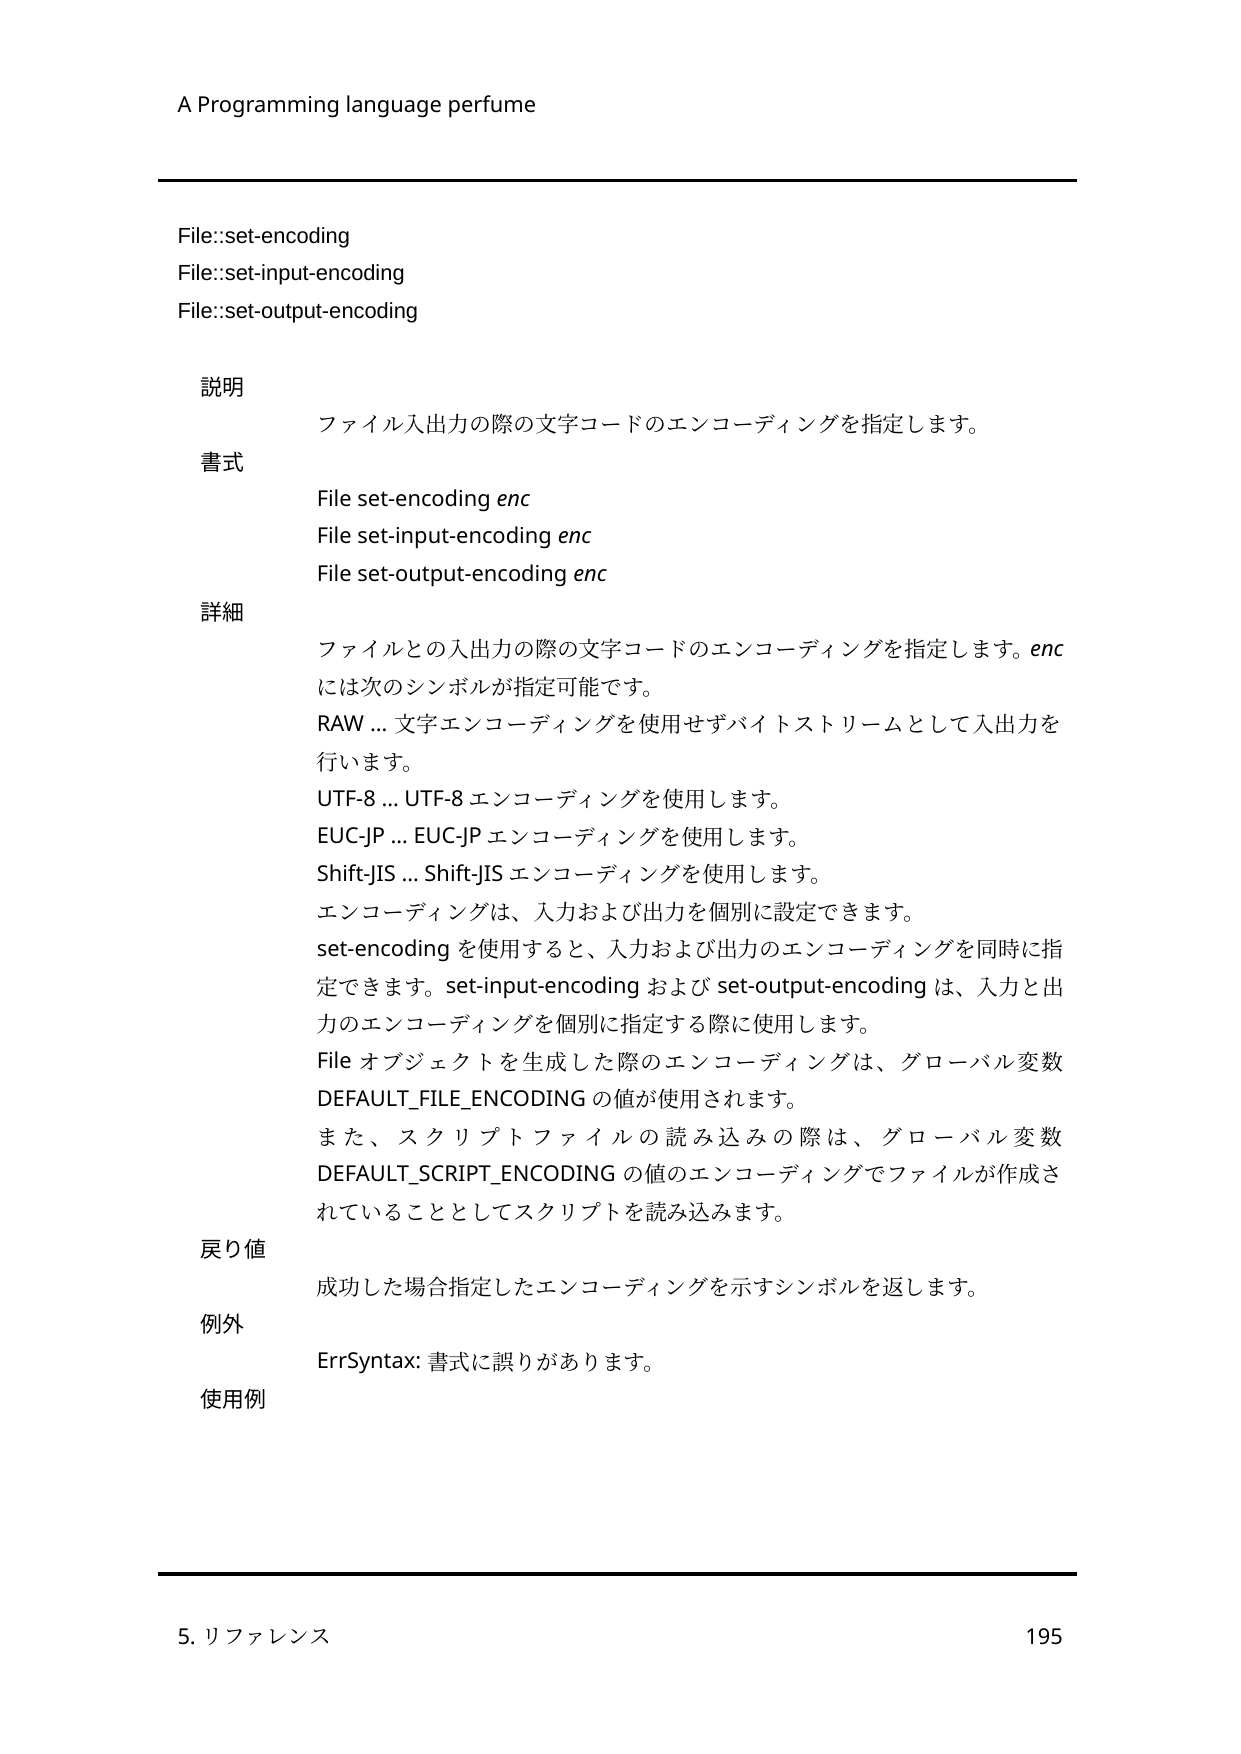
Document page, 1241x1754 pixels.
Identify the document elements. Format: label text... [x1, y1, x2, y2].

subtitle File::set-input-encoding [177, 254, 1063, 292]
table_header 説明 [200, 367, 317, 442]
table_cell 詳細 [200, 592, 317, 1229]
table_header ファイル入出力の際の文字コードのエンコーディングを指定します。 [317, 367, 1063, 442]
table_cell 成功した場合指定したエンコーディングを示すシンボルを返します。 [317, 1229, 1063, 1304]
table_cell ErrSyntax: 書式に誤りがあります。 [317, 1304, 1063, 1379]
subtitle File::set-output-encoding [177, 292, 1063, 329]
table_cell 戻り値 [200, 1229, 317, 1304]
subtitle File::set-encoding [177, 217, 1063, 254]
table_cell 書式 [200, 442, 317, 592]
table_cell ファイルとの入出力の際の文字コードのエンコーディングを指定します。enc には次のシンボルが指定可能です。 RAW … 文字エンコーディングを使用せずバイトストリームとして入出力を行います。 UTF-8 … UTF-8エンコーディングを使用します。 EUC-JP … EUC-JPエンコーディングを使用します。 Shift-JIS … Shift-JISエンコーディングを使用します。 エンコーディングは、入力および出力を個別に設定できます。 set-encoding を使用すると、入力および出力のエンコーディングを同時に指定できます。set-input-encoding および set-output-encoding は、入力と出力のエンコーディングを個別に指定する際に使用します。 Fileオブジェクトを生成した際のエンコーディングは、グローバル変数 DEFAULT_FILE_ENCODING の値が使用されます。 また、スクリプトファイルの読み込みの際は、グローバル変数 DEFAULT_SCRIPT_ENCODING の値のエンコーディングでファイルが作成されていることとしてスクリプトを読み込みます。 [317, 592, 1063, 1229]
table_cell 例外 [200, 1304, 317, 1379]
table_cell [317, 1379, 1063, 1454]
table_cell File set-encoding enc File set-input-encoding enc File set-output-encoding enc [317, 442, 1063, 592]
table_cell 使用例 [200, 1379, 317, 1454]
